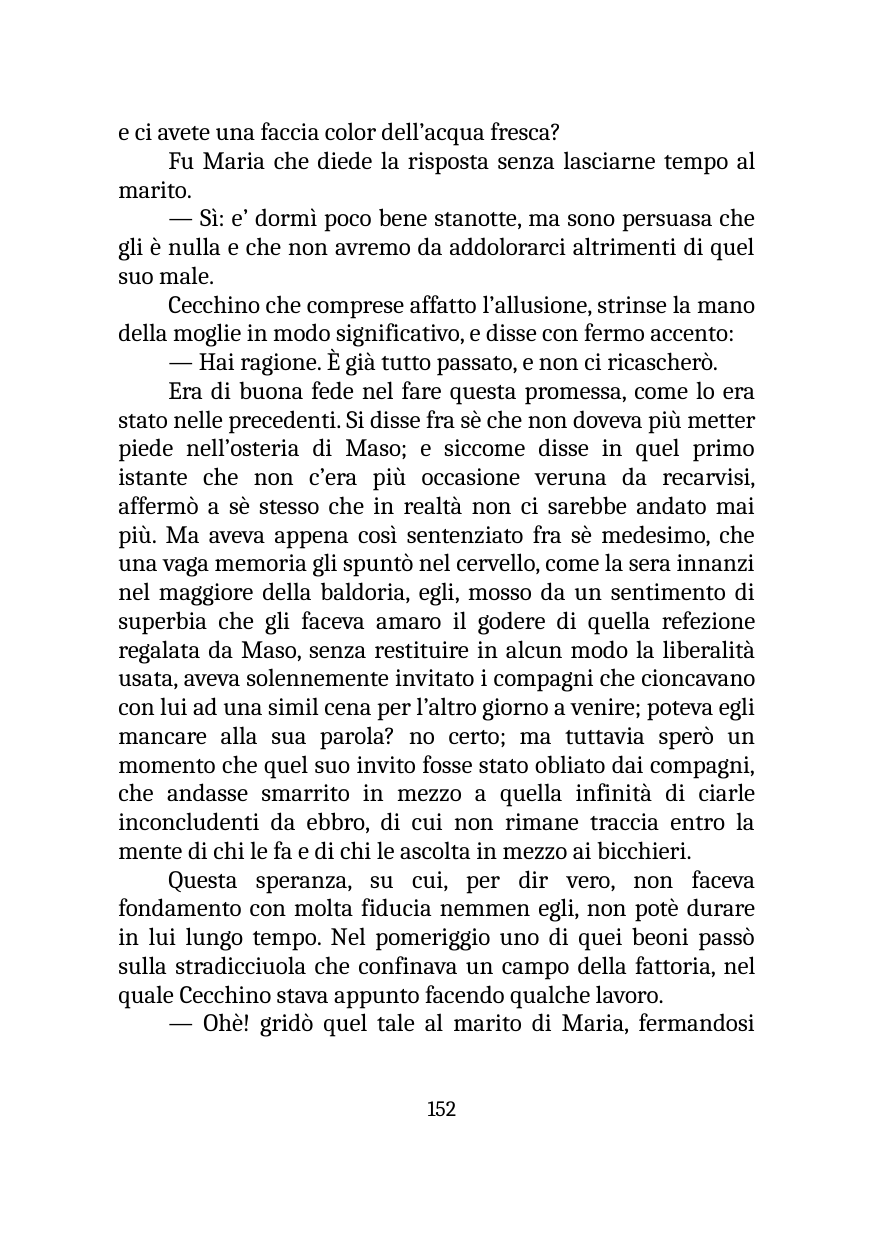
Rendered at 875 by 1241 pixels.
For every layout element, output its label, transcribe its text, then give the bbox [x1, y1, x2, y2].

text — Sì: e’ dormì poco bene stanotte, ma sono persuasa che gli è nulla e che non avremo da addolorarci altrimenti di quel suo male. [118, 204, 756, 291]
text e ci avete una faccia color dell’acqua fresca? [118, 118, 756, 147]
text — Hai ragione. È già tutto passato, e non ci ricascherò. [118, 348, 756, 377]
text Questa speranza, su cui, per dir vero, non faceva fondamento con molta fiducia nemmen egli, non potè durare in lui lungo tempo. Nel pomeriggio uno di quei beoni passò sulla stradicciuola che confinava un campo della fattoria, nel quale Cecchino stava appunto facendo qualche lavoro. [118, 866, 756, 1009]
text — Ohè! gridò quel tale al marito di Maria, fermandosi [118, 1009, 756, 1038]
text Cecchino che comprese affatto l’allusione, strinse la mano della moglie in modo significativo, e disse con fermo accento: [118, 291, 756, 348]
text Fu Maria che diede la risposta senza lasciarne tempo al marito. [118, 147, 756, 204]
text Era di buona fede nel fare questa promessa, come lo era stato nelle precedenti. Si disse fra sè che non doveva più metter piede nell’osteria di Maso; e siccome disse in quel primo istante che non c’era più occasione veruna da recarvisi, affermò a sè stesso che in realtà non ci sarebbe andato mai più. Ma aveva appena così sentenziato fra sè medesimo, che una vaga memoria gli spuntò nel cervello, come la sera innanzi nel maggiore della baldoria, egli, mosso da un sentimento di superbia che gli faceva amaro il godere di quella refezione regalata da Maso, senza restituire in alcun modo la liberalità usata, aveva solennemente invitato i compagni che cioncavano con lui ad una simil cena per l’altro giorno a venire; poteva egli mancare alla sua parola? no certo; ma tuttavia sperò un momento che quel suo invito fosse stato obliato dai compagni, che andasse smarrito in mezzo a quella infinità di ciarle inconcludenti da ebbro, di cui non rimane traccia entro la mente di chi le fa e di chi le ascolta in mezzo ai bicchieri. [118, 377, 756, 866]
